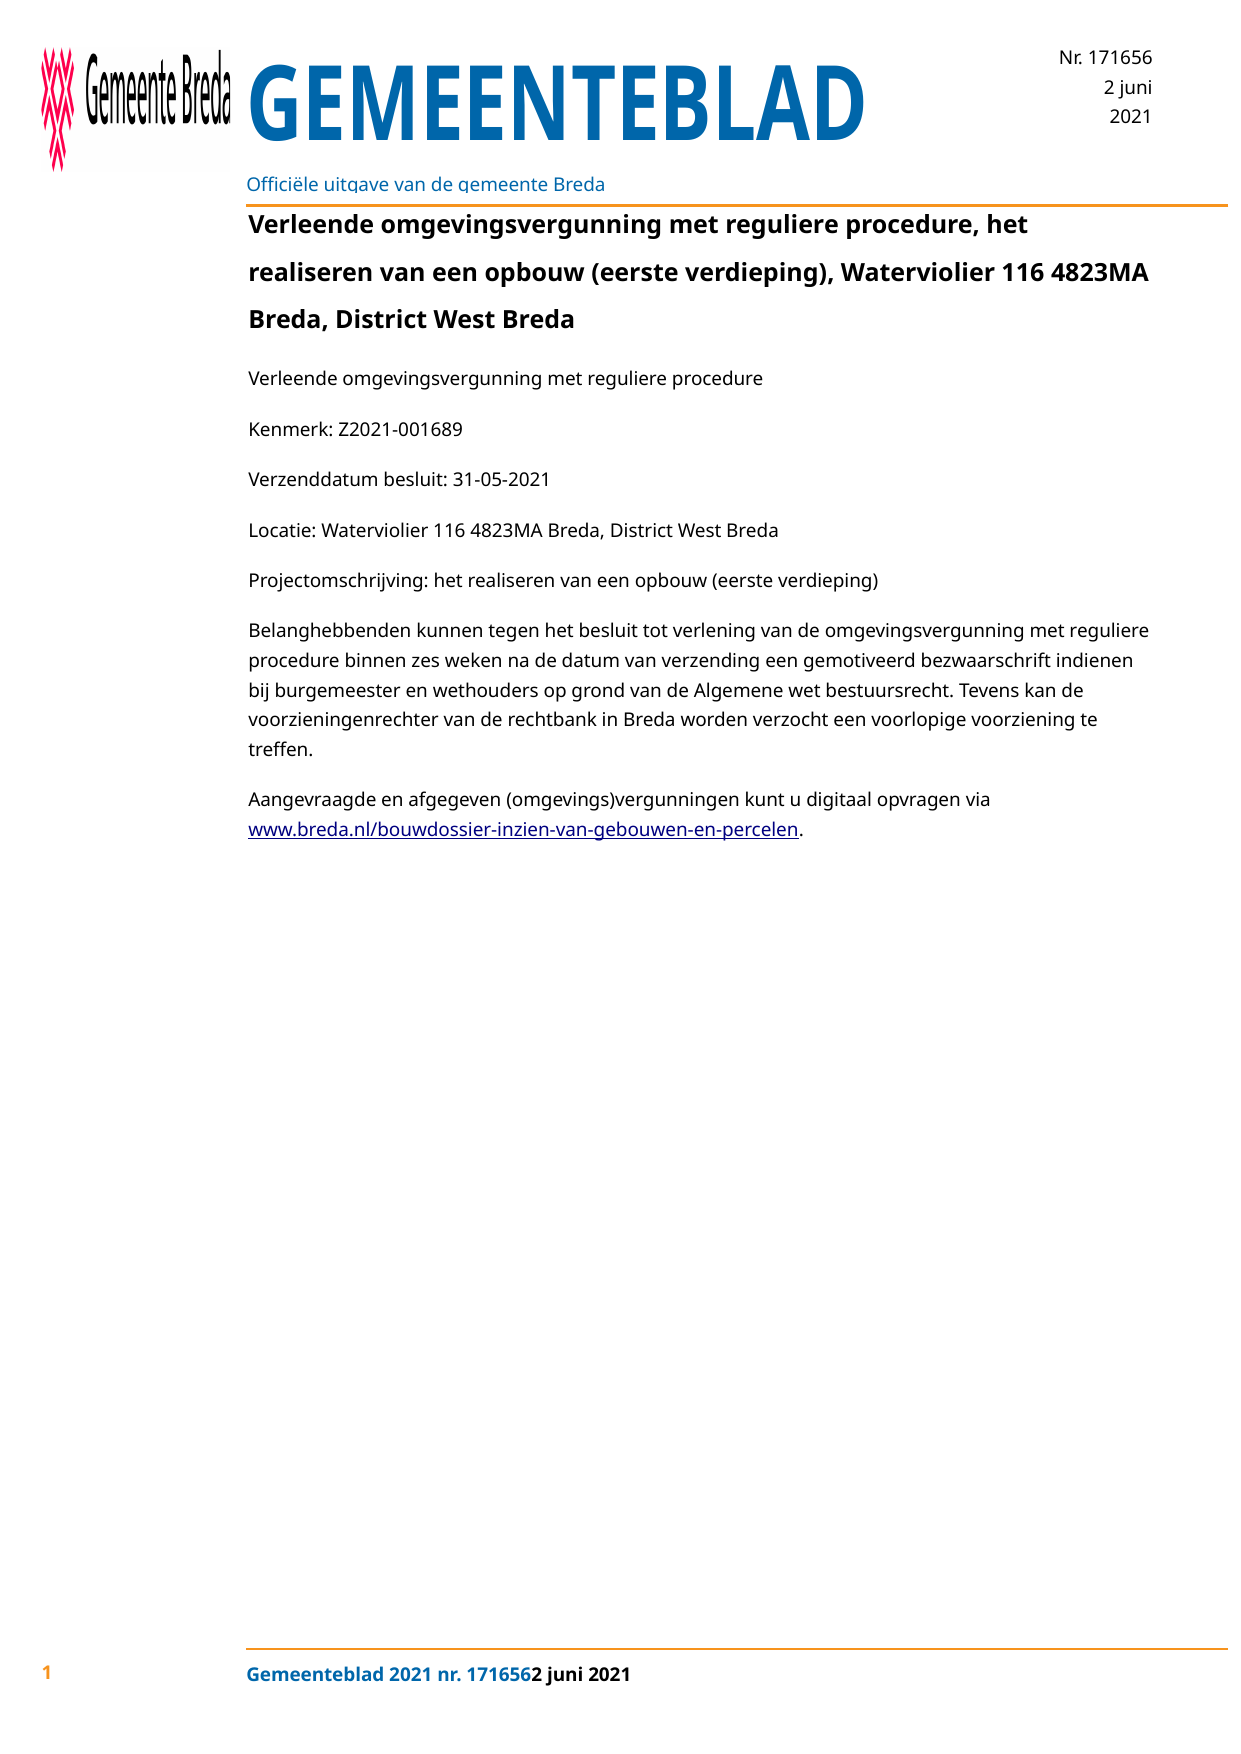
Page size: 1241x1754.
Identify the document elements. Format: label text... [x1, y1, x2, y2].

picture [41, 47, 231, 172]
text Locatie: Waterviolier 116 4823MA Breda, District West Breda [248, 517, 1152, 542]
text Belanghebbenden kunnen tegen het besluit tot verlening van de omgevingsvergunning met reguliere procedure binnen zes weken na de datum van verzending een gemotiveerd bezwaarschrift indienen bij burgemeester en wethouders op grond van de Algemene wet bestuursrecht. Tevens kan de voorzieningenrechter van de rechtbank in Breda worden verzocht een voorlopige voorziening te treffen. [248, 618, 1152, 762]
text Verleende omgevingsvergunning met reguliere procedure [248, 366, 1152, 391]
text Aangevraagde en afgegeven (omgevings)vergunningen kunt u digitaal opvragen via www.breda.nl/bouwdossier-inzien-van-gebouwen-en-percelen. [248, 786, 1152, 842]
text Verzenddatum besluit: 31-05-2021 [248, 466, 1152, 492]
text Kenmerk: Z2021-001689 [248, 416, 1152, 442]
text Verleende omgevingsvergunning met reguliere procedure, het realiseren van een opbouw (eerste verdieping), Waterviolier 116 4823MA Breda, District West Breda [248, 207, 1152, 336]
text Projectomschrijving: het realiseren van een opbouw (eerste verdieping) [248, 567, 1152, 593]
